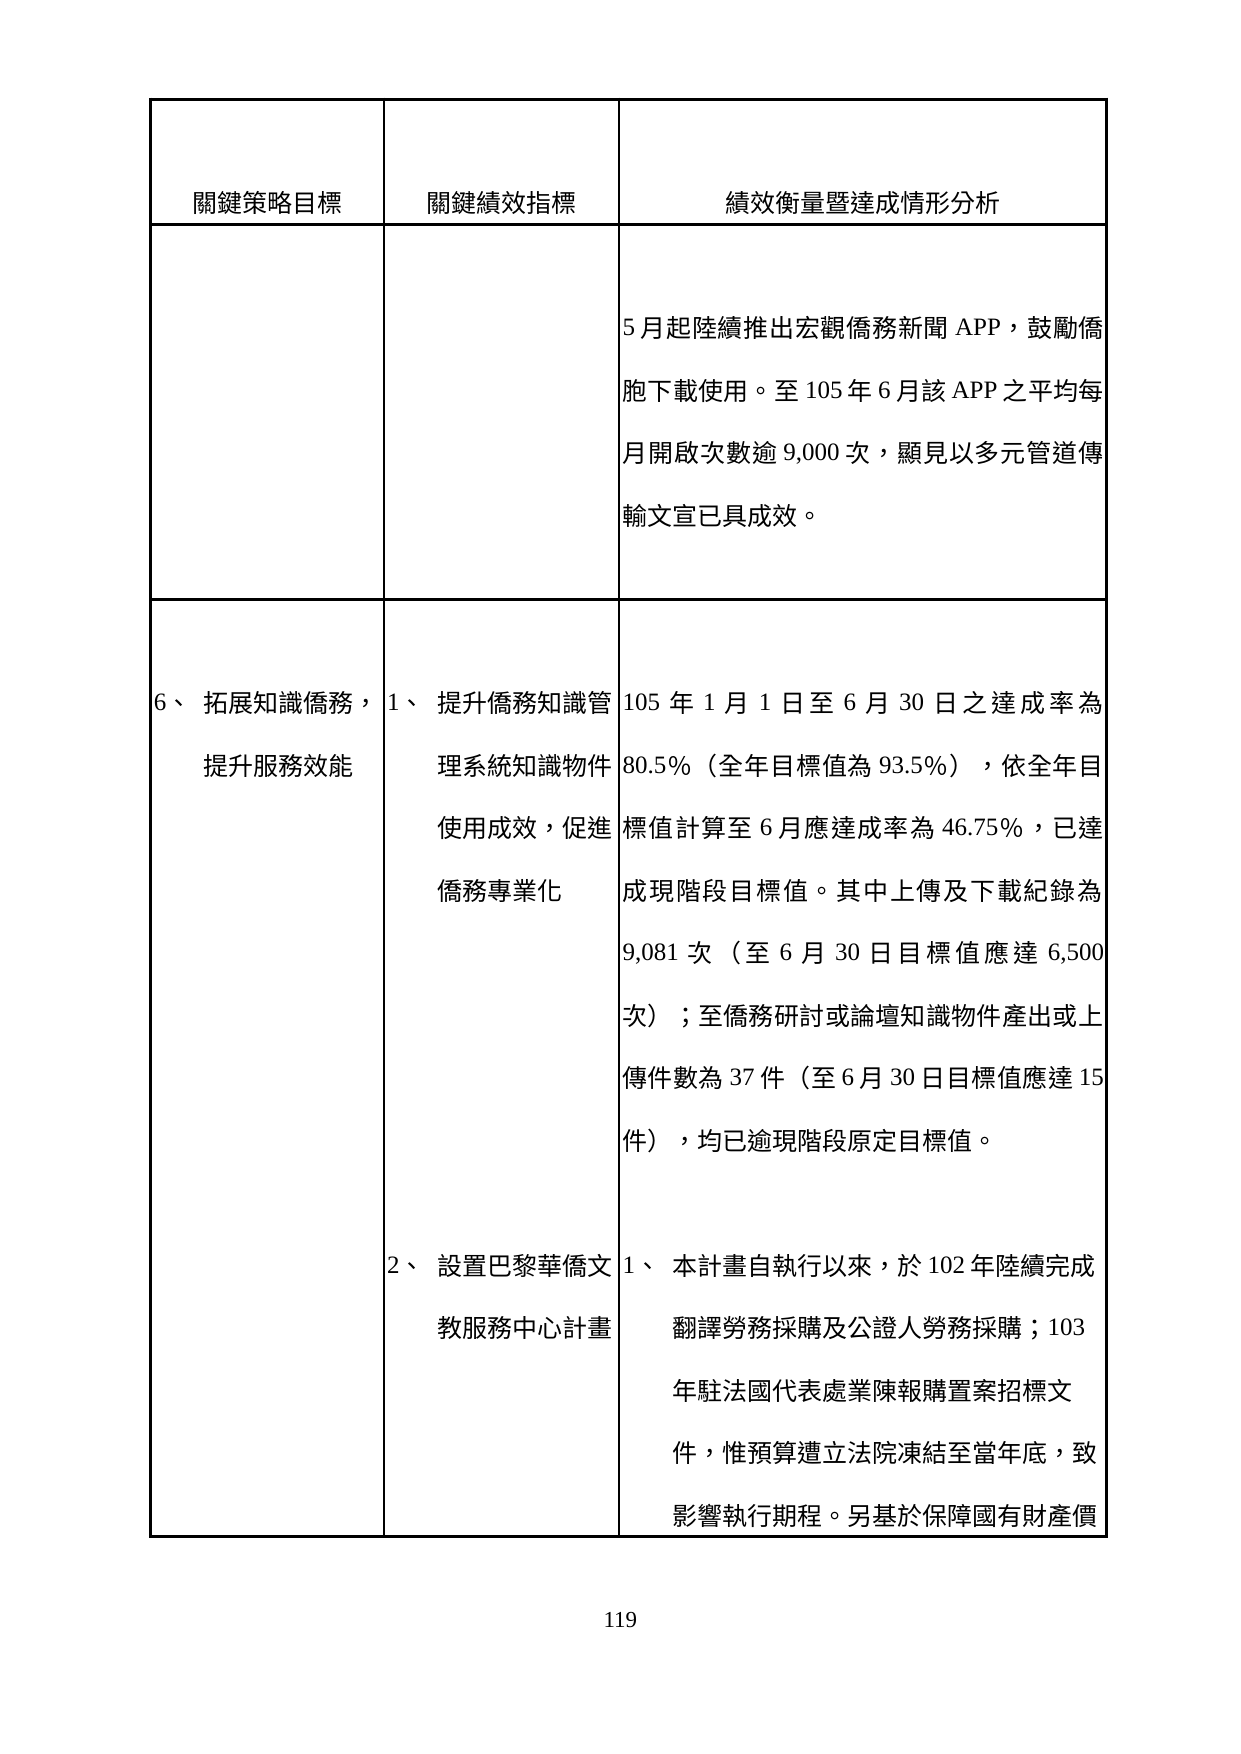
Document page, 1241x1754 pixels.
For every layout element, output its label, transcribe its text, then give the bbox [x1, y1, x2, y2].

table_cell [152, 226, 383, 597]
table_cell [385, 226, 618, 597]
table_cell 提升僑務知識管理系統知識物件使用成效，促進僑務專業化 設置巴黎華僑文教服務中心計畫 [385, 601, 618, 1535]
table_cell 105年1月1日至6月30日之達成率為80.5％（全年目標值為93.5％），依全年目標值計算至6月應達成率為46.75％，已達成現階段目標值。其中上傳及下載紀錄為9,081次（至6月30日目標值應達6,500次）；至僑務研討或論壇知識物件產出或上傳件數為37件（至6月30日目標值應達15件），均已逾現階段原定目標值。 本計畫自執行以來，於102年陸續完成翻譯勞務採購及公證人勞務採購；103年駐法國代表處業陳報購置案招標文件，惟預算遭立法院凍結至當年底，致影響執行期程。另基於保障國有財產價 [620, 601, 1105, 1535]
table_header 關鍵策略目標 [152, 101, 383, 222]
table_header 績效衡量暨達成情形分析 [620, 101, 1105, 222]
table_cell 5月起陸續推出宏觀僑務新聞APP，鼓勵僑胞下載使用。至105年6月該APP之平均每月開啟次數逾9,000次，顯見以多元管道傳輸文宣已具成效。 [620, 226, 1105, 597]
table_header 關鍵績效指標 [385, 101, 618, 222]
table_cell 拓展知識僑務，提升服務效能 [152, 601, 383, 1535]
